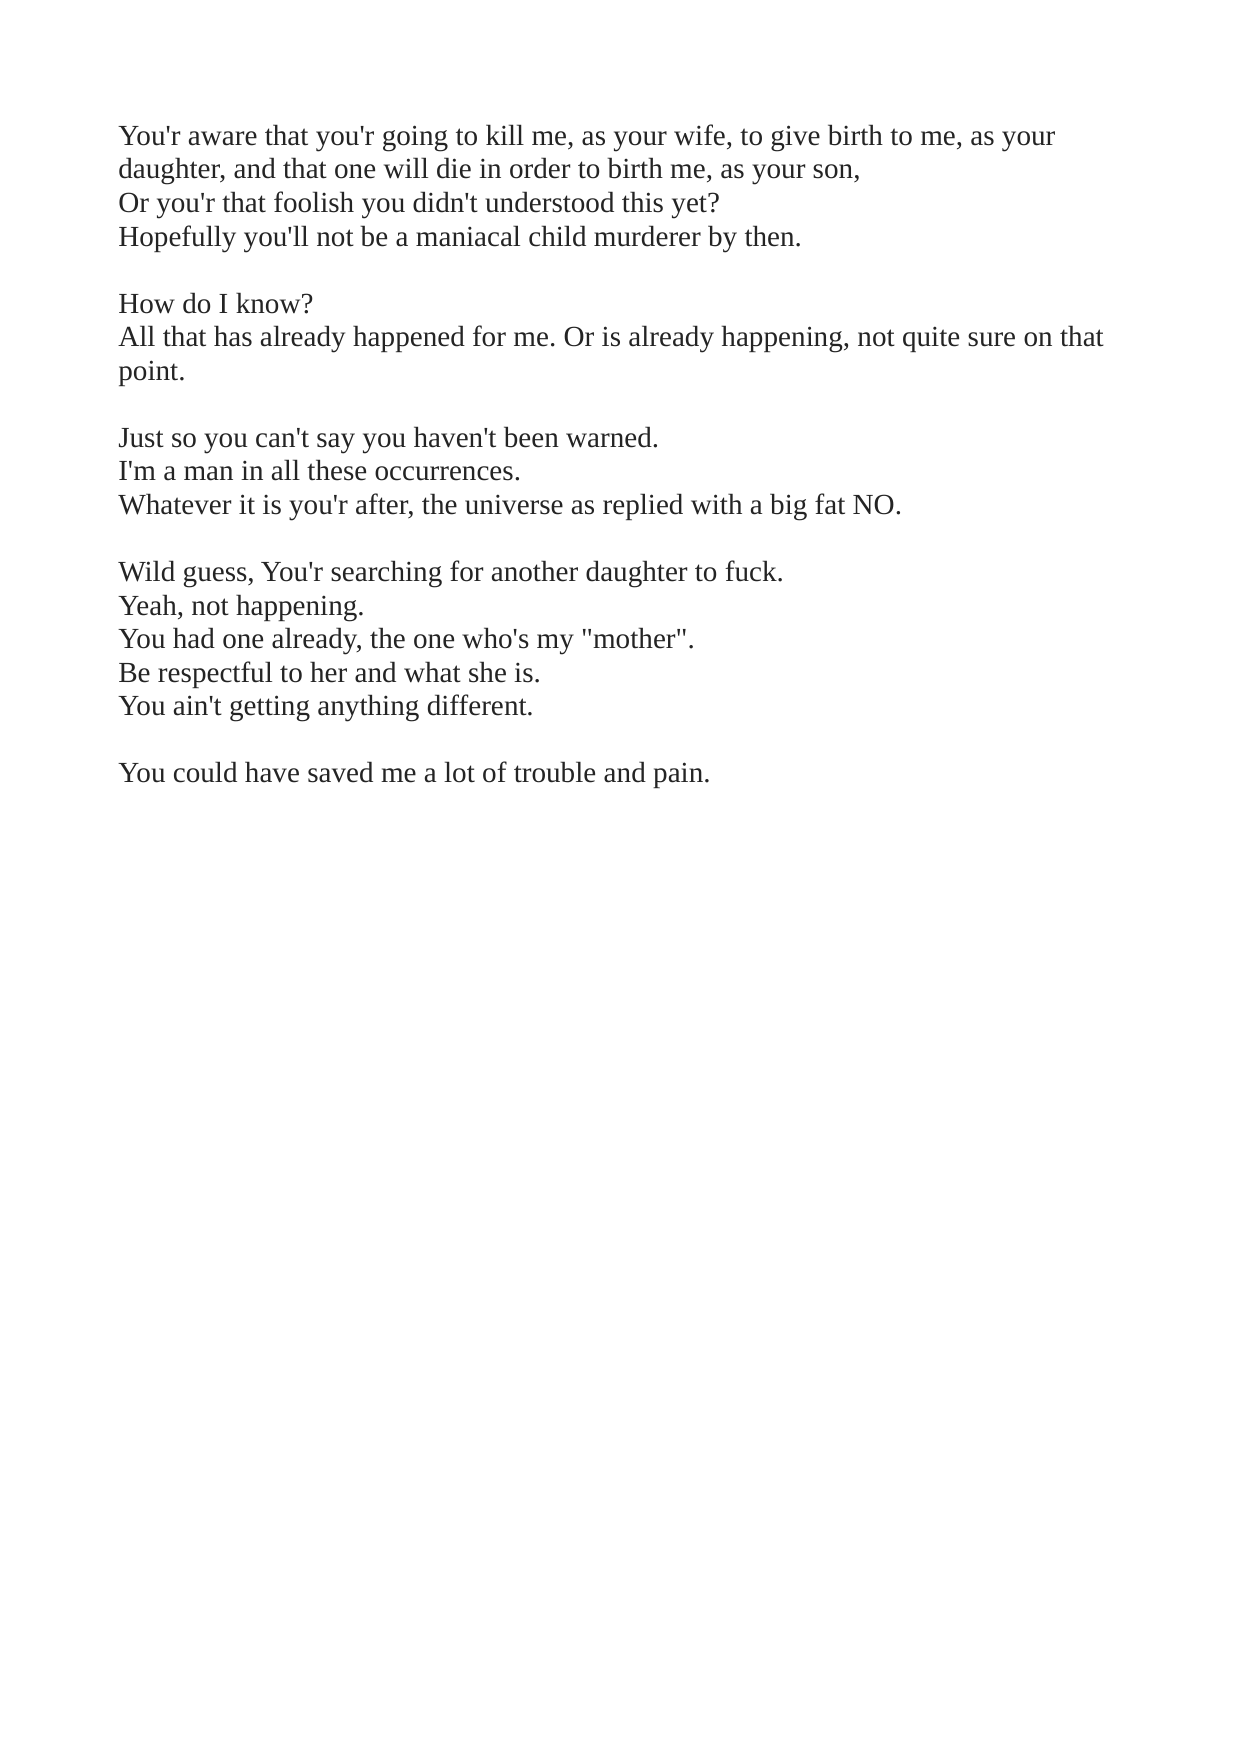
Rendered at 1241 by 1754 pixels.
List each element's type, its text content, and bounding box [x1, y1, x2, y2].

text Hopefully you'll not be a maniacal child murderer by then. [118, 219, 1122, 252]
text Just so you can't say you haven't been warned. [118, 420, 1122, 453]
text Whatever it is you'r after, the universe as replied with a big fat NO. [118, 487, 1122, 521]
text You'r aware that you'r going to kill me, as your wife, to give birth to me, as your daughter, and that one will die in order to birth me, as your son, [118, 118, 1122, 185]
text Be respectful to her and what she is. [118, 655, 1122, 688]
text You had one already, the one who's my "mother". [118, 621, 1122, 655]
text Or you'r that foolish you didn't understood this yet? [118, 185, 1122, 219]
text All that has already happened for me. Or is already happening, not quite sure on that point. [118, 319, 1122, 386]
text I'm a man in all these occurrences. [118, 453, 1122, 487]
text Wild guess, You'r searching for another daughter to fuck. [118, 554, 1122, 588]
text You could have saved me a lot of trouble and pain. [118, 755, 1122, 789]
text You ain't getting anything different. [118, 688, 1122, 722]
text Yeah, not happening. [118, 588, 1122, 621]
text How do I know? [118, 286, 1122, 319]
